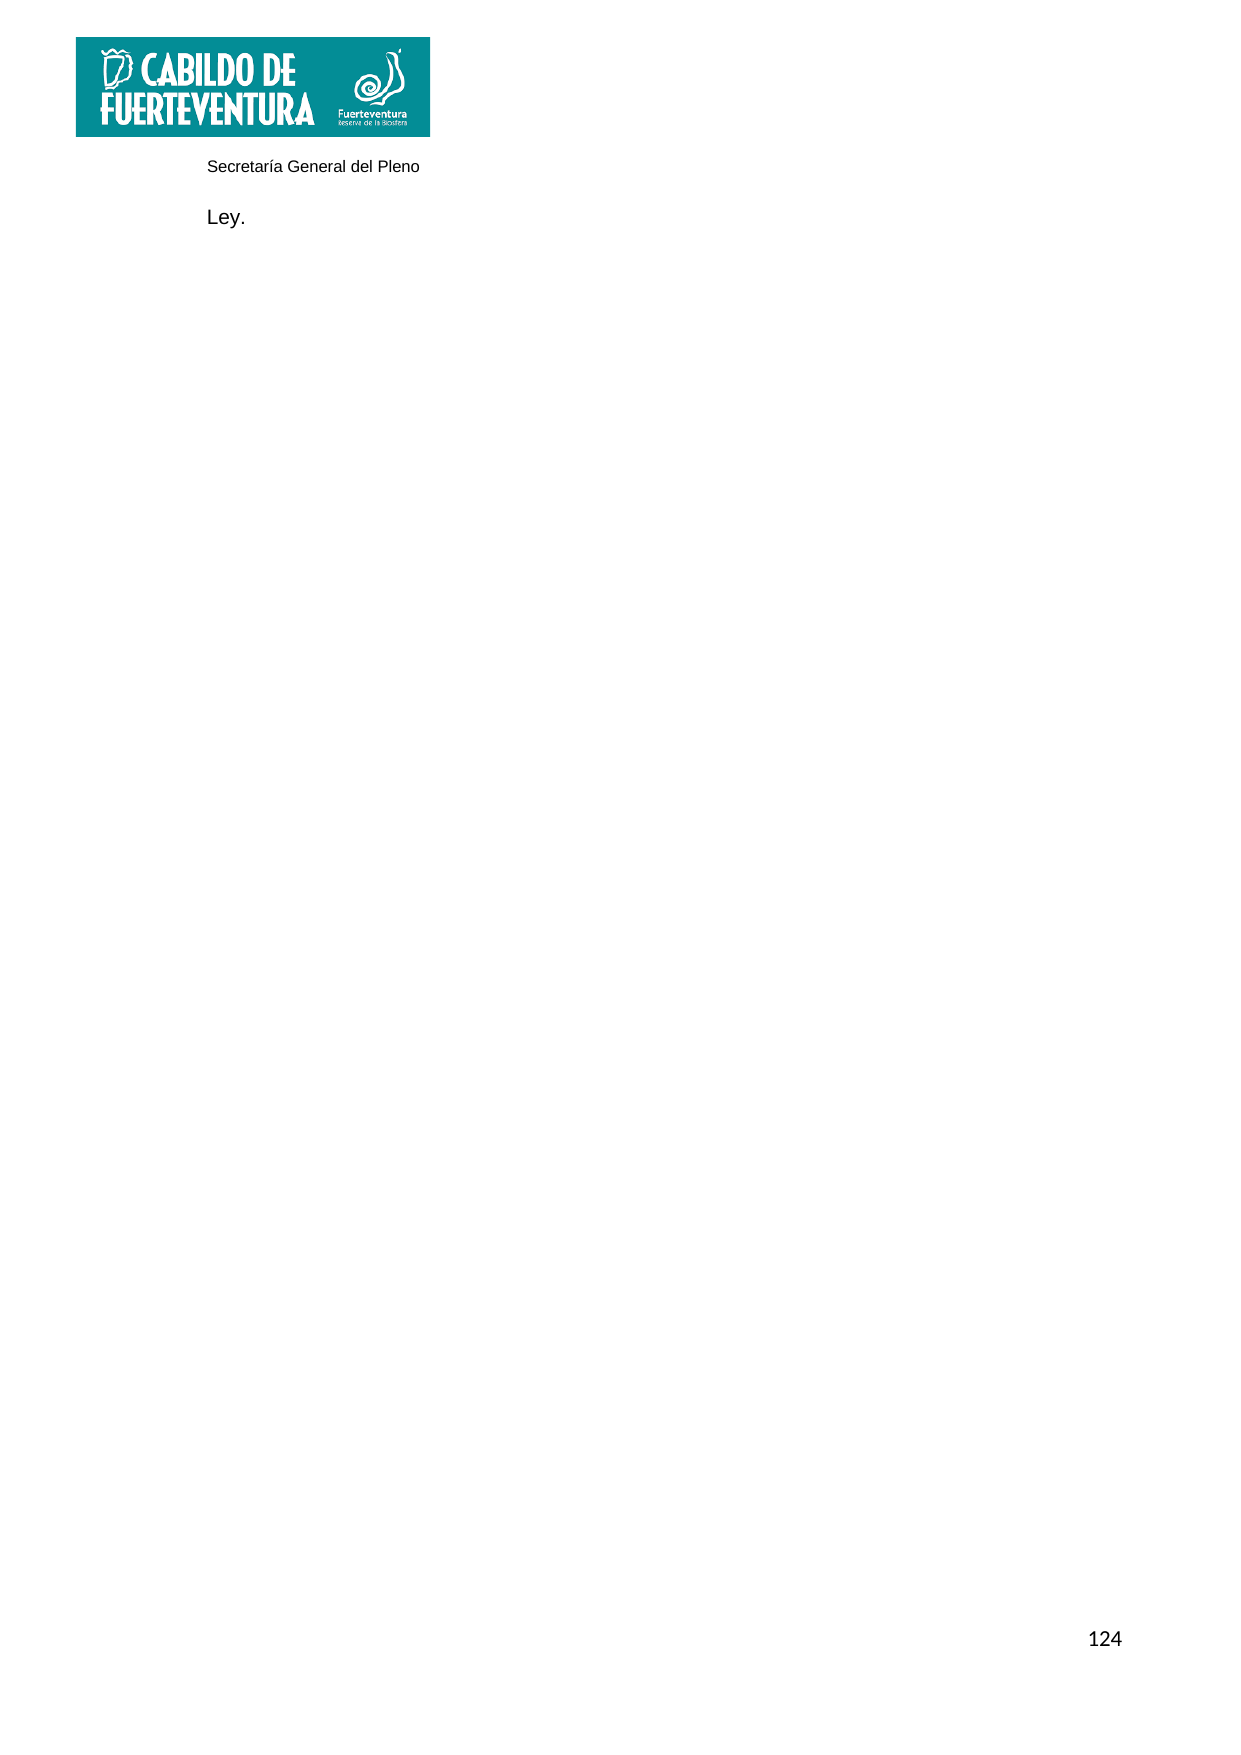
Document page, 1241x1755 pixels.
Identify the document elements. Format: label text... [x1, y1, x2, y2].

text Ley. [207, 204, 1123, 228]
